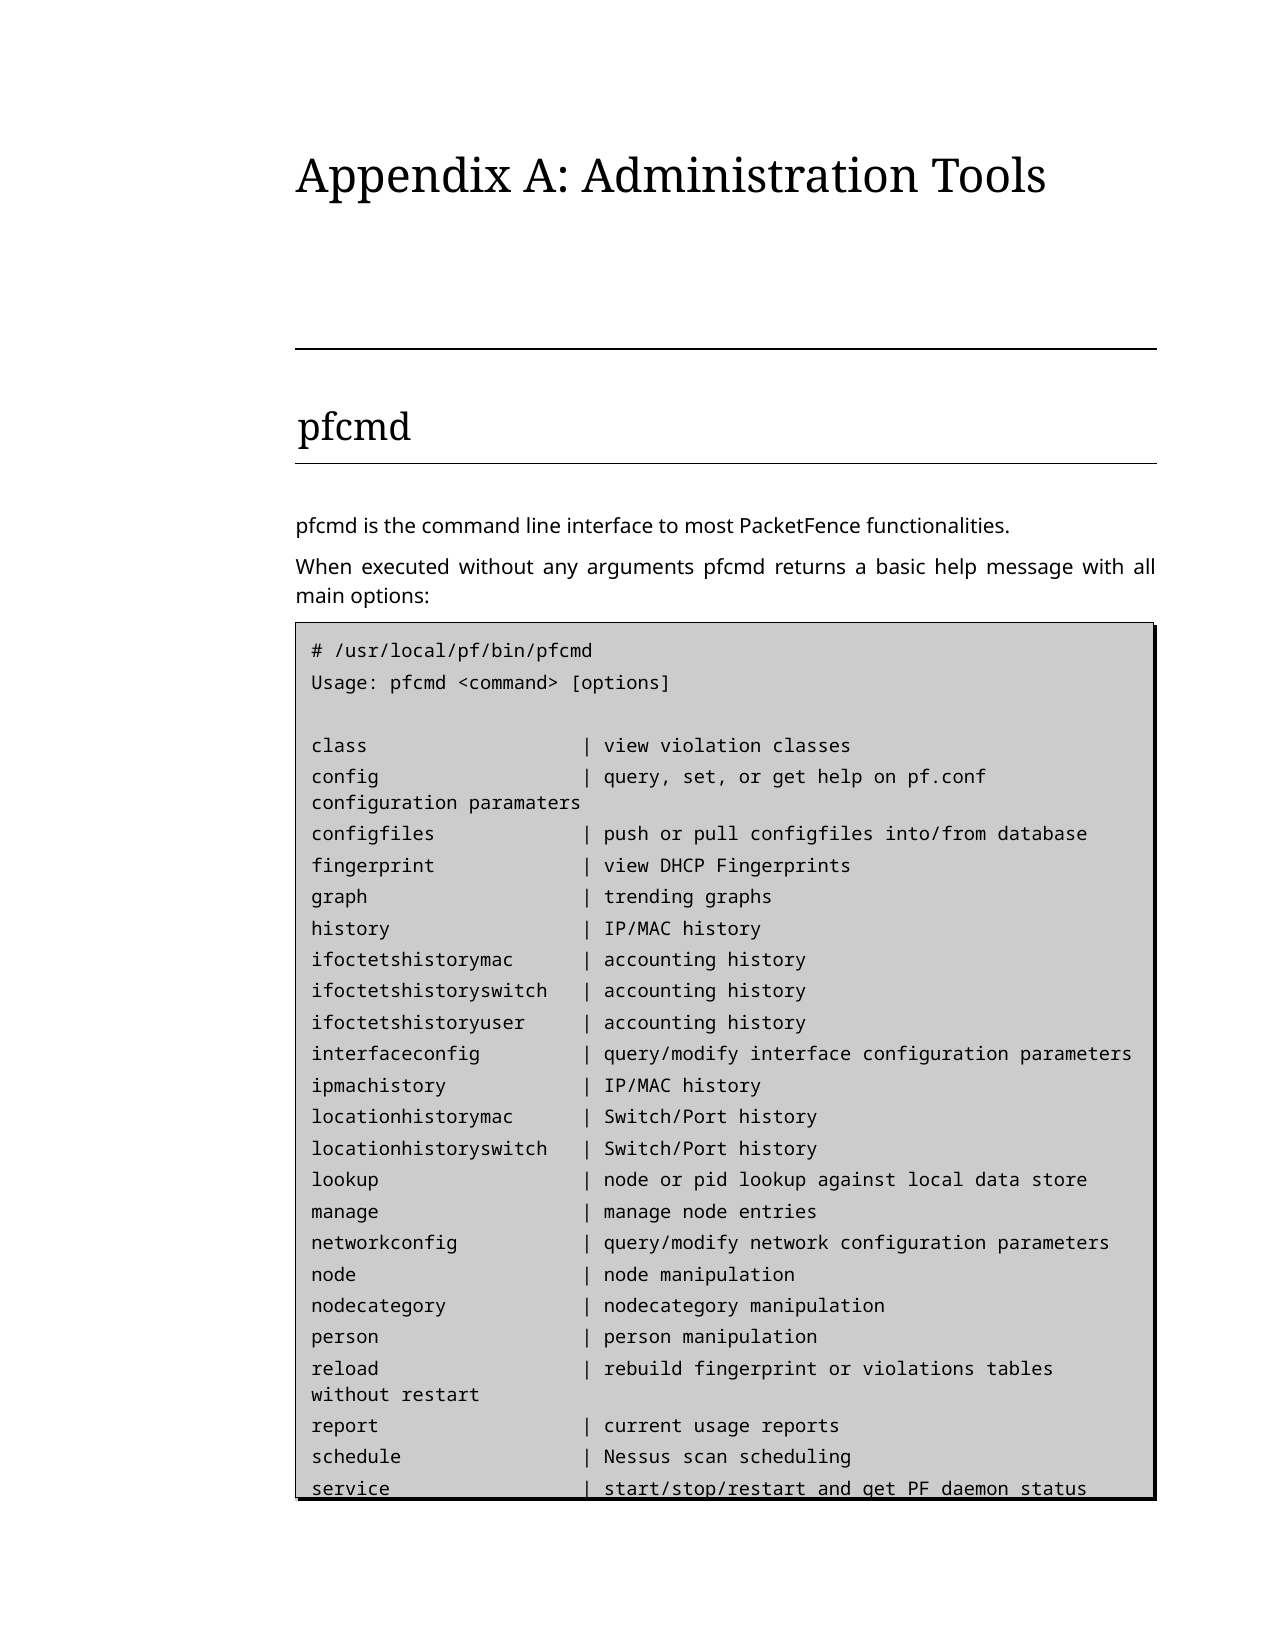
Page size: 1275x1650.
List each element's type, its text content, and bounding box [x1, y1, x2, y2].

text graph | trending graphs [296, 868, 1153, 899]
text schedule | Nessus scan scheduling [296, 1428, 1153, 1459]
text locationhistoryswitch | Switch/Port history [296, 1119, 1153, 1151]
text fingerprint | view DHCP Fingerprints [296, 836, 1153, 868]
text locationhistorymac | Switch/Port history [296, 1088, 1153, 1119]
text service | start/stop/restart and get PF daemon status [296, 1459, 1153, 1497]
subtitle pfcmd [295, 400, 1157, 463]
text config | query, set, or get help on pf.conf configuration paramaters [296, 748, 1153, 805]
text manage | manage node entries [296, 1182, 1153, 1214]
text networkconfig | query/modify network configuration parameters [296, 1214, 1153, 1245]
text ifoctetshistorymac | accounting history [296, 931, 1153, 962]
text report | current usage reports [296, 1396, 1153, 1428]
text lookup | node or pid lookup against local data store [296, 1151, 1153, 1182]
text node | node manipulation [296, 1245, 1153, 1277]
text ifoctetshistoryuser | accounting history [296, 993, 1153, 1025]
text history | IP/MAC history [296, 899, 1153, 931]
text ipmachistory | IP/MAC history [296, 1056, 1153, 1088]
text pfcmd is the command line interface to most PacketFence functionalities. [295, 512, 1157, 540]
text ifoctetshistoryswitch | accounting history [296, 962, 1153, 993]
text interfaceconfig | query/modify interface configuration parameters [296, 1025, 1153, 1056]
text reload | rebuild fingerprint or violations tables without restart [296, 1339, 1153, 1396]
subtitle Appendix A: Administration Tools [295, 143, 1157, 348]
text Usage: pfcmd <command> [options] [296, 653, 1153, 685]
text nodecategory | nodecategory manipulation [296, 1277, 1153, 1308]
text person | person manipulation [296, 1308, 1153, 1339]
text When executed without any arguments pfcmd returns a basic help message with all main options: [295, 552, 1157, 609]
text # /usr/local/pf/bin/pfcmd [296, 623, 1153, 653]
text configfiles | push or pull configfiles into/from database [296, 805, 1153, 836]
text class | view violation classes [296, 716, 1153, 748]
